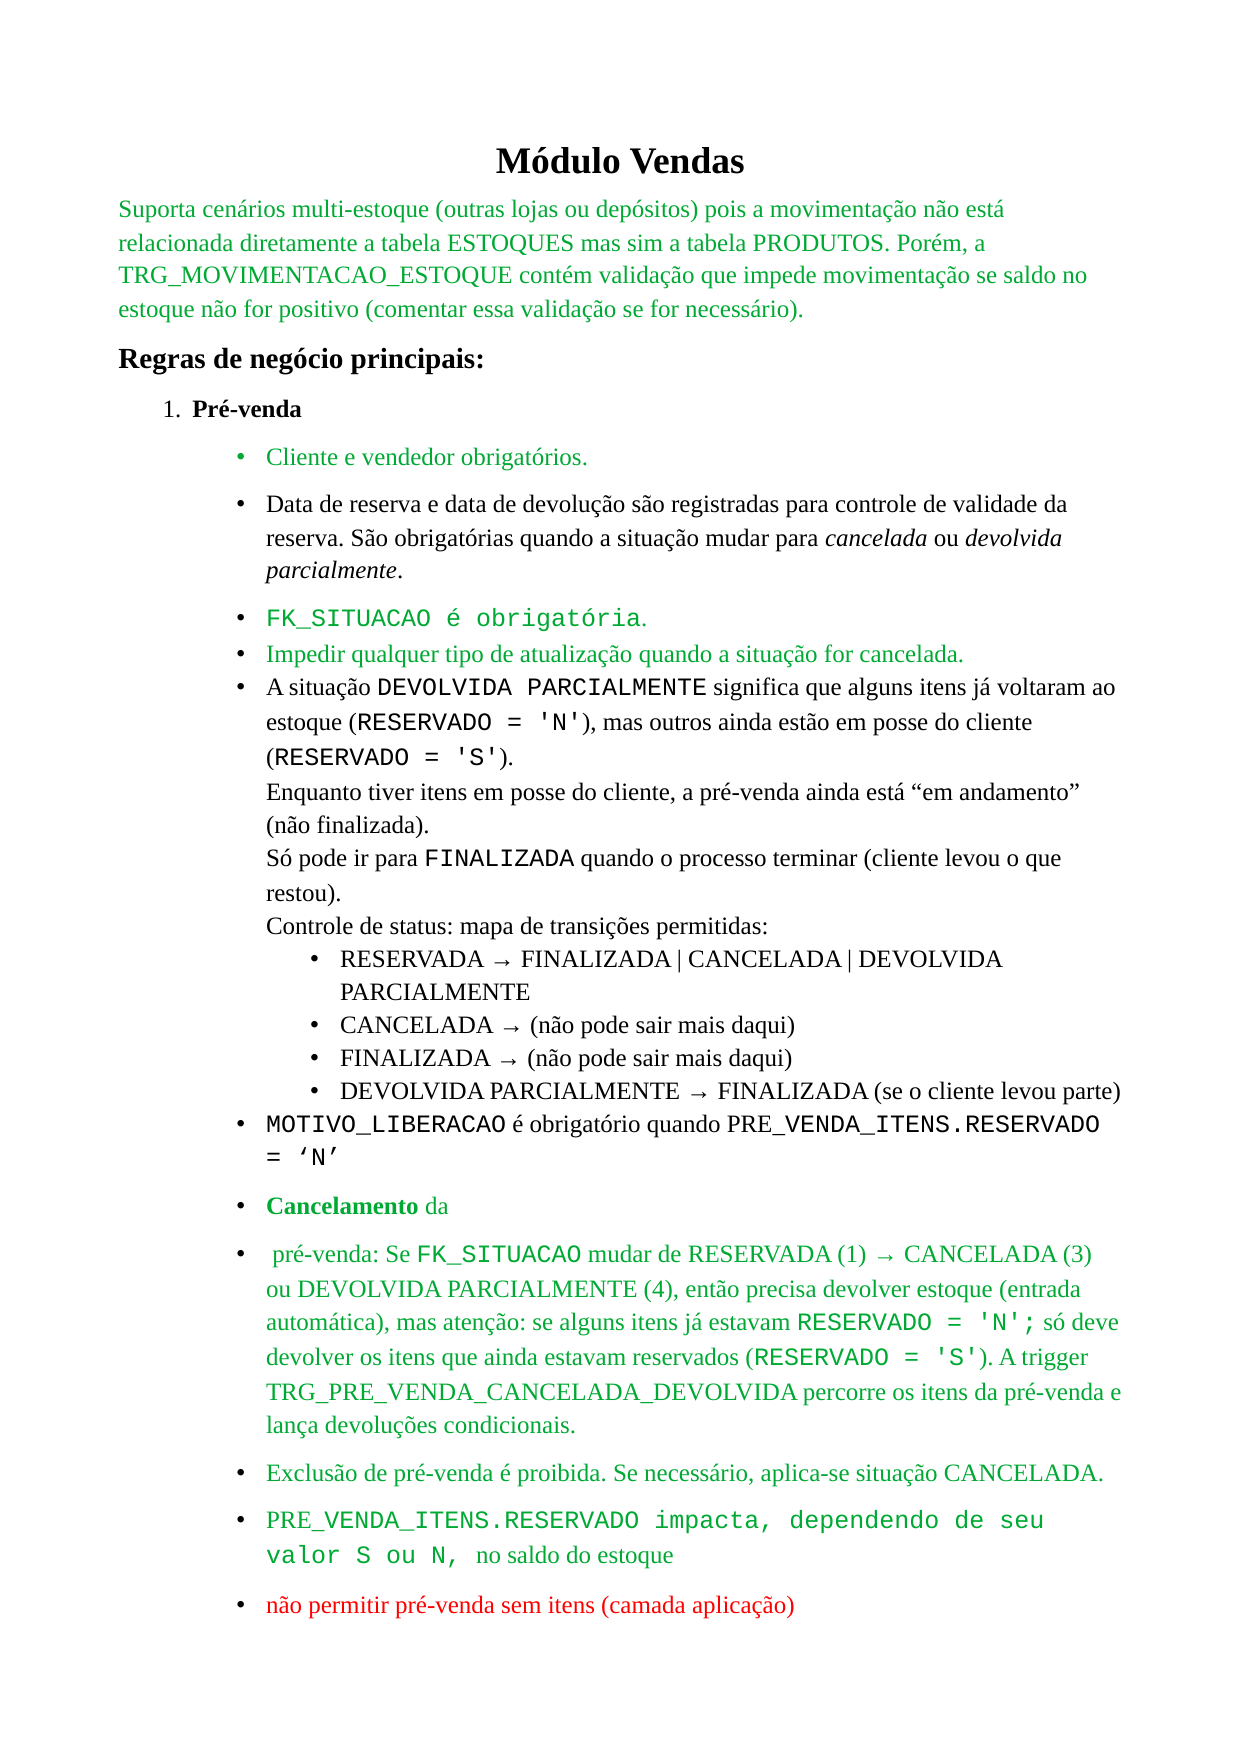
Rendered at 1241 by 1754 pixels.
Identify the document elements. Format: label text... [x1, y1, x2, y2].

list Cancelamento da [236, 1191, 1122, 1220]
text Suporta cenários multi-estoque (outras lojas ou depósitos) pois a movimentação não está relacionada diretamente a tabela ESTOQUES mas sim a tabela PRODUTOS. Porém, a TRG_MOVIMENTACAO_ESTOQUE contém validação que impede movimentação se saldo no estoque não for positivo (comentar essa validação se for necessário). [118, 194, 1122, 322]
list RESERVADA → FINALIZADA | CANCELADA | DEVOLVIDA PARCIALMENTE [310, 944, 1122, 1006]
list FINALIZADA → (não pode sair mais daqui) [310, 1043, 1122, 1072]
list Data de reserva e data de devolução são registradas para controle de validade da reserva. São obrigatórias quando a situação mudar para cancelada ou devolvida parcialmente. [236, 489, 1122, 584]
list DEVOLVIDA PARCIALMENTE → FINALIZADA (se o cliente levou parte) [310, 1076, 1122, 1105]
list pré-venda: Se FK_SITUACAO mudar de RESERVADA (1) → CANCELADA (3) ou DEVOLVIDA PARCIALMENTE (4), então precisa devolver estoque (entrada automática), mas atenção: se alguns itens já estavam RESERVADO = 'N'; só deve devolver os itens que ainda estavam reservados (RESERVADO = 'S'). A trigger TRG_PRE_VENDA_CANCELADA_DEVOLVIDA percorre os itens da pré-venda e lança devoluções condicionais. [236, 1239, 1122, 1439]
list A situação DEVOLVIDA PARCIALMENTE significa que alguns itens já voltaram ao estoque (RESERVADO = 'N'), mas outros ainda estão em posse do cliente (RESERVADO = 'S'). Enquanto tiver itens em posse do cliente, a pré-venda ainda está “em andamento” (não finalizada). Só pode ir para FINALIZADA quando o processo terminar (cliente levou o que restou). Controle de status: mapa de transições permitidas: [236, 672, 1122, 940]
list Pré-venda [162, 394, 1122, 423]
list não permitir pré-venda sem itens (camada aplicação) [236, 1591, 1122, 1619]
list CANCELADA → (não pode sair mais daqui) [310, 1010, 1122, 1039]
list MOTIVO_LIBERACAO é obrigatório quando PRE_VENDA_ITENS.RESERVADO = ‘N’ [236, 1109, 1122, 1173]
list Exclusão de pré-venda é proibida. Se necessário, aplica-se situação CANCELADA. [236, 1458, 1122, 1487]
subtitle Regras de negócio principais: [118, 341, 1122, 375]
list FK_SITUACAO é obrigatória. [236, 603, 1122, 634]
list Impedir qualquer tipo de atualização quando a situação for cancelada. [236, 639, 1122, 667]
subtitle Módulo Vendas [118, 139, 1122, 182]
list PRE_VENDA_ITENS.RESERVADO impacta, dependendo de seu valor S ou N, no saldo do estoque [236, 1506, 1122, 1571]
list Cliente e vendedor obrigatórios. [236, 442, 1122, 471]
